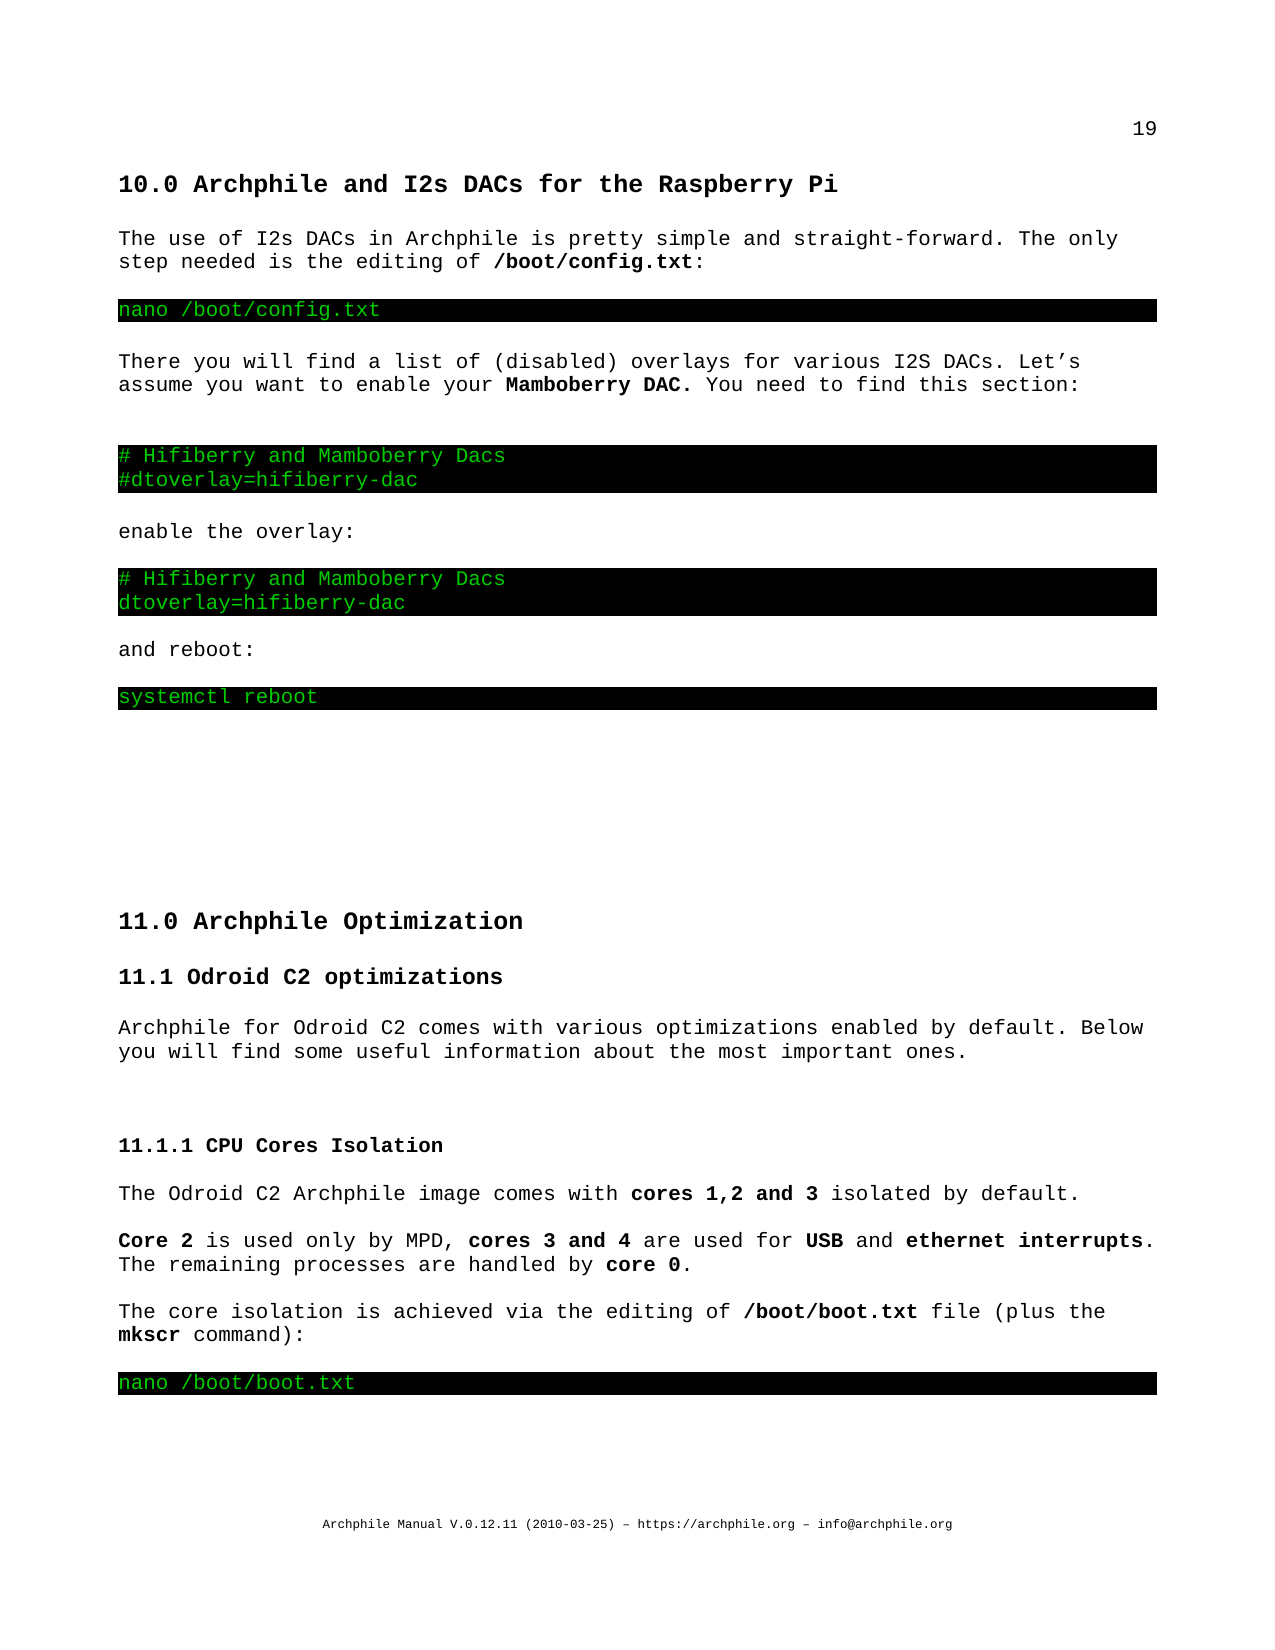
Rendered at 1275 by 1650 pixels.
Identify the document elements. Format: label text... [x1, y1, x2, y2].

text The use of I2s DACs in Archphile is pretty simple and straight-forward. The only step needed is the editing of /boot/config.txt: [118, 228, 1157, 275]
text There you will find a list of (disabled) overlays for various I2S DACs. Let’s assume you want to enable your Mamboberry DAC. You need to find this section: [118, 351, 1157, 398]
text #dtoverlay=hifiberry-dac [118, 469, 1157, 493]
text systemctl reboot [118, 687, 1157, 710]
text # Hifiberry and Mamboberry Dacs [118, 445, 1157, 469]
text # Hifiberry and Mamboberry Dacs [118, 568, 1157, 592]
text 11.0 Archphile Optimization [118, 908, 1157, 937]
text and reboot: [118, 639, 1157, 663]
text The Odroid C2 Archphile image comes with cores 1,2 and 3 isolated by default. [118, 1183, 1157, 1206]
text dtoverlay=hifiberry-dac [118, 592, 1157, 616]
text Core 2 is used only by MPD, cores 3 and 4 are used for USB and ethernet interrupts. The remaining processes are handled by core 0. [118, 1230, 1157, 1277]
text nano /boot/config.txt [118, 299, 1157, 322]
text enable the overlay: [118, 521, 1157, 545]
text nano /boot/boot.txt [118, 1372, 1157, 1395]
text The core isolation is achieved via the editing of /boot/boot.txt file (plus the mkscr command): [118, 1301, 1157, 1348]
text 10.0 Archphile and I2s DACs for the Raspberry Pi [118, 171, 1157, 199]
text 11.1 Odroid C2 optimizations [118, 965, 1157, 991]
text 11.1.1 CPU Cores Isolation [118, 1135, 1157, 1159]
text Archphile for Odroid C2 comes with various optimizations enabled by default. Below you will find some useful information about the most important ones. [118, 1017, 1157, 1064]
